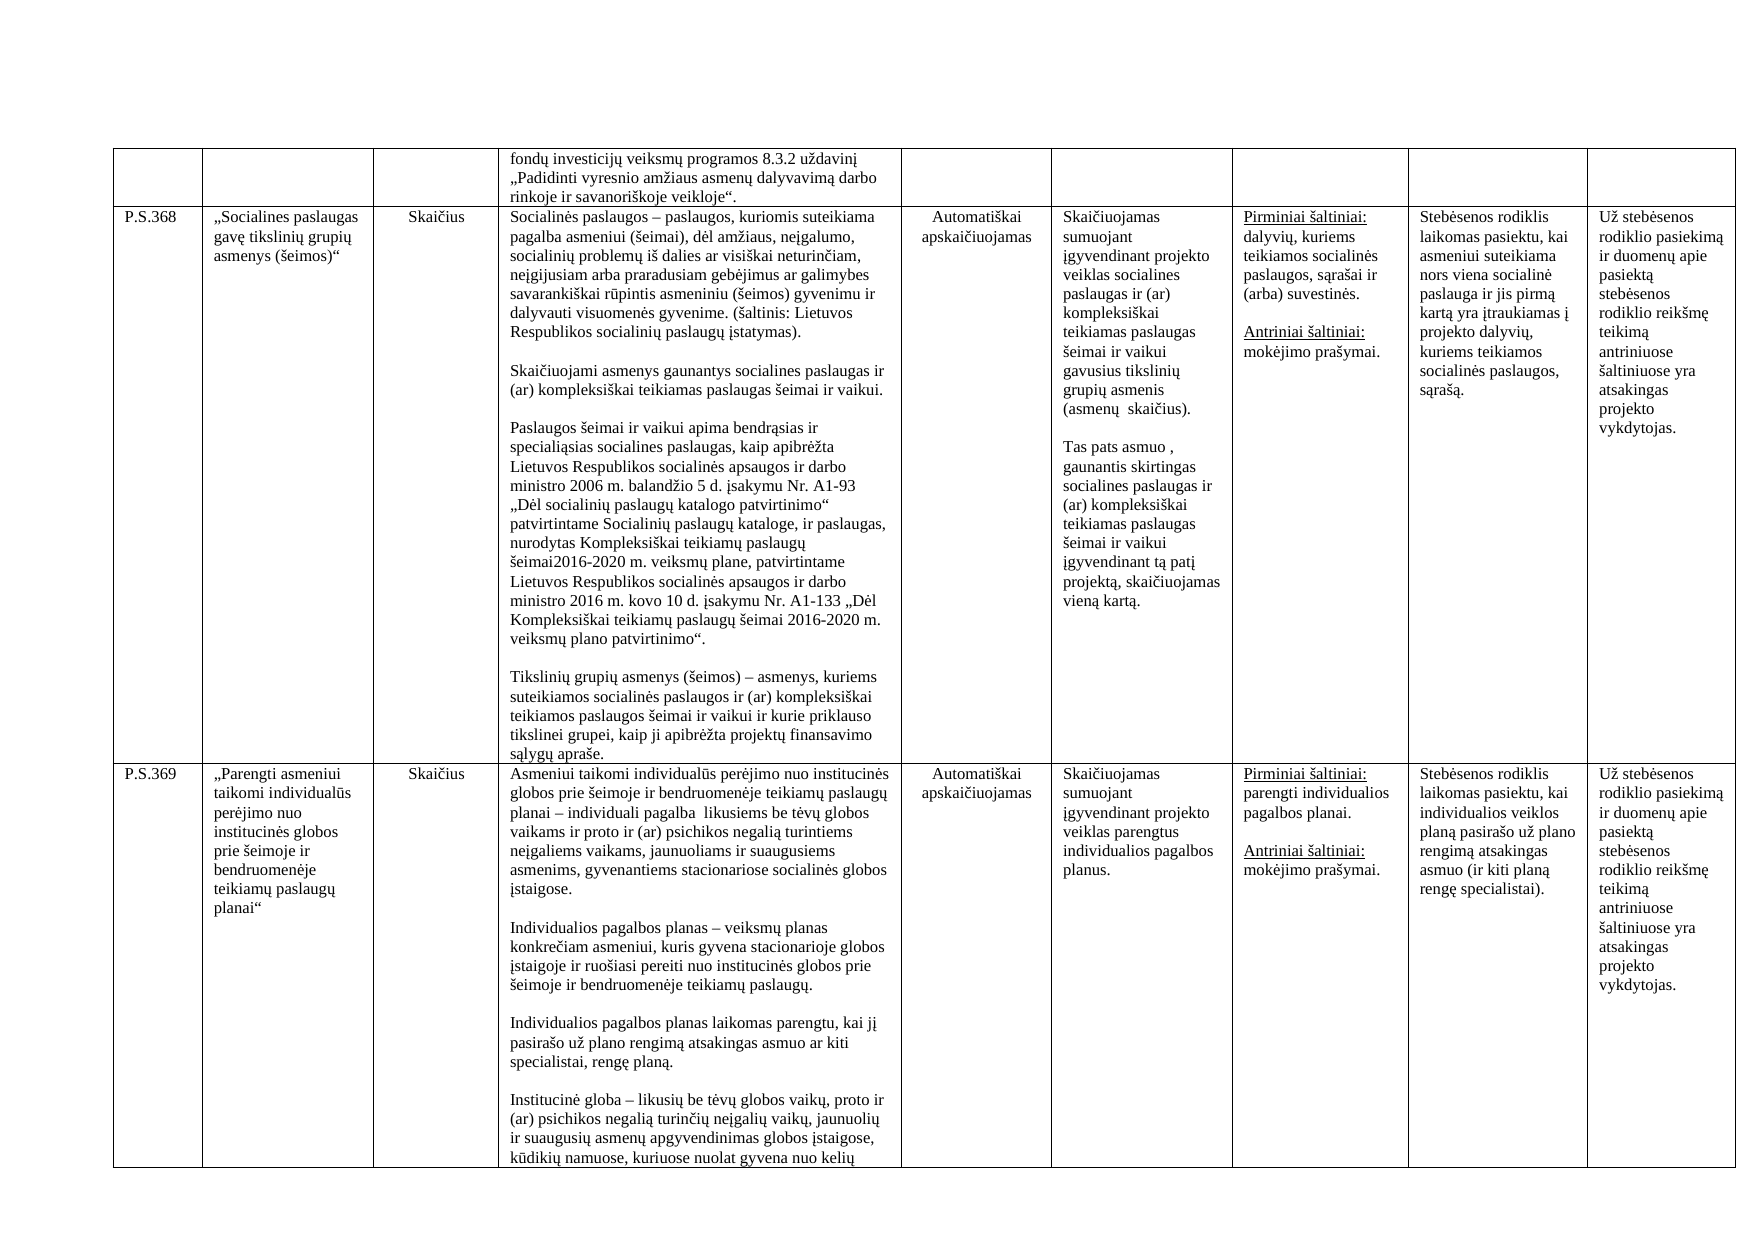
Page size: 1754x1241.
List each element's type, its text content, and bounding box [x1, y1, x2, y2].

table_cell [114, 149, 202, 206]
table_cell [1588, 149, 1735, 206]
table_cell [203, 149, 373, 206]
table_cell [902, 149, 1051, 206]
table_cell „Socialines paslaugas gavę tikslinių grupių asmenys (šeimos)“ [203, 207, 373, 763]
table_cell Automatiškai apskaičiuojamas [902, 207, 1051, 763]
table_cell Asmeniui taikomi individualūs perėjimo nuo institucinės globos prie šeimoje ir bendruomenėje teikiamų paslaugų planai – individuali pagalba likusiems be tėvų globos vaikams ir proto ir (ar) psichikos negalią turintiems neįgaliems vaikams, jaunuoliams ir suaugusiems asmenims, gyvenantiems stacionariose socialinės globos įstaigose. Individualios pagalbos planas – veiksmų planas konkrečiam asmeniui, kuris gyvena stacionarioje globos įstaigoje ir ruošiasi pereiti nuo institucinės globos prie šeimoje ir bendruomenėje teikiamų paslaugų. Individualios pagalbos planas laikomas parengtu, kai jį pasirašo už plano rengimą atsakingas asmuo ar kiti specialistai, rengę planą. Institucinė globa – likusių be tėvų globos vaikų, proto ir (ar) psichikos negalią turinčių neįgalių vaikų, jaunuolių ir suaugusių asmenų apgyvendinimas globos įstaigose, kūdikių namuose, kuriuose nuolat gyvena nuo kelių [499, 764, 901, 1167]
table_cell Pirminiai šaltiniai: dalyvių, kuriems teikiamos socialinės paslaugos, sąrašai ir (arba) suvestinės. Antriniai šaltiniai: mokėjimo prašymai. [1233, 207, 1408, 763]
table_cell [374, 149, 498, 206]
table_cell [1409, 149, 1587, 206]
table_cell Stebėsenos rodiklis laikomas pasiektu, kai individualios veiklos planą pasirašo už plano rengimą atsakingas asmuo (ir kiti planą rengę specialistai). [1409, 764, 1587, 1167]
table_cell Socialinės paslaugos – paslaugos, kuriomis suteikiama pagalba asmeniui (šeimai), dėl amžiaus, neįgalumo, socialinių problemų iš dalies ar visiškai neturinčiam, neįgijusiam arba praradusiam gebėjimus ar galimybes savarankiškai rūpintis asmeniniu (šeimos) gyvenimu ir dalyvauti visuomenės gyvenime. (šaltinis: Lietuvos Respublikos socialinių paslaugų įstatymas). Skaičiuojami asmenys gaunantys socialines paslaugas ir (ar) kompleksiškai teikiamas paslaugas šeimai ir vaikui. Paslaugos šeimai ir vaikui apima bendrąsias ir specialiąsias socialines paslaugas, kaip apibrėžta Lietuvos Respublikos socialinės apsaugos ir darbo ministro 2006 m. balandžio 5 d. įsakymu Nr. A1-93 „Dėl socialinių paslaugų katalogo patvirtinimo“ patvirtintame Socialinių paslaugų kataloge, ir paslaugas, nurodytas Kompleksiškai teikiamų paslaugų šeimai2016-2020 m. veiksmų plane, patvirtintame Lietuvos Respublikos socialinės apsaugos ir darbo ministro 2016 m. kovo 10 d. įsakymu Nr. A1-133 „Dėl Kompleksiškai teikiamų paslaugų šeimai 2016-2020 m. veiksmų plano patvirtinimo“. Tikslinių grupių asmenys (šeimos) – asmenys, kuriems suteikiamos socialinės paslaugos ir (ar) kompleksiškai teikiamos paslaugos šeimai ir vaikui ir kurie priklauso tikslinei grupei, kaip ji apibrėžta projektų finansavimo sąlygų apraše. [499, 207, 901, 763]
table_cell Skaičius [374, 764, 498, 1167]
table_cell fondų investicijų veiksmų programos 8.3.2 uždavinį „Padidinti vyresnio amžiaus asmenų dalyvavimą darbo rinkoje ir savanoriškoje veikloje“. [499, 149, 901, 206]
table_cell Už stebėsenos rodiklio pasiekimą ir duomenų apie pasiektą stebėsenos rodiklio reikšmę teikimą antriniuose šaltiniuose yra atsakingas projekto vykdytojas. [1588, 764, 1735, 1167]
table_cell P.S.368 [114, 207, 202, 763]
table_cell „Parengti asmeniui taikomi individualūs perėjimo nuo institucinės globos prie šeimoje ir bendruomenėje teikiamų paslaugų planai“ [203, 764, 373, 1167]
table_cell Skaičius [374, 207, 498, 763]
table_cell [1052, 149, 1232, 206]
table_cell Už stebėsenos rodiklio pasiekimą ir duomenų apie pasiektą stebėsenos rodiklio reikšmę teikimą antriniuose šaltiniuose yra atsakingas projekto vykdytojas. [1588, 207, 1735, 763]
table_cell Skaičiuojamas sumuojant įgyvendinant projekto veiklas socialines paslaugas ir (ar) kompleksiškai teikiamas paslaugas šeimai ir vaikui gavusius tikslinių grupių asmenis (asmenų skaičius). Tas pats asmuo , gaunantis skirtingas socialines paslaugas ir (ar) kompleksiškai teikiamas paslaugas šeimai ir vaikui įgyvendinant tą patį projektą, skaičiuojamas vieną kartą. [1052, 207, 1232, 763]
table_cell [1233, 149, 1408, 206]
table_cell P.S.369 [114, 764, 202, 1167]
table_cell Automatiškai apskaičiuojamas [902, 764, 1051, 1167]
table_cell Skaičiuojamas sumuojant įgyvendinant projekto veiklas parengtus individualios pagalbos planus. [1052, 764, 1232, 1167]
table_cell Stebėsenos rodiklis laikomas pasiektu, kai asmeniui suteikiama nors viena socialinė paslauga ir jis pirmą kartą yra įtraukiamas į projekto dalyvių, kuriems teikiamos socialinės paslaugos, sąrašą. [1409, 207, 1587, 763]
table_cell Pirminiai šaltiniai: parengti individualios pagalbos planai. Antriniai šaltiniai: mokėjimo prašymai. [1233, 764, 1408, 1167]
